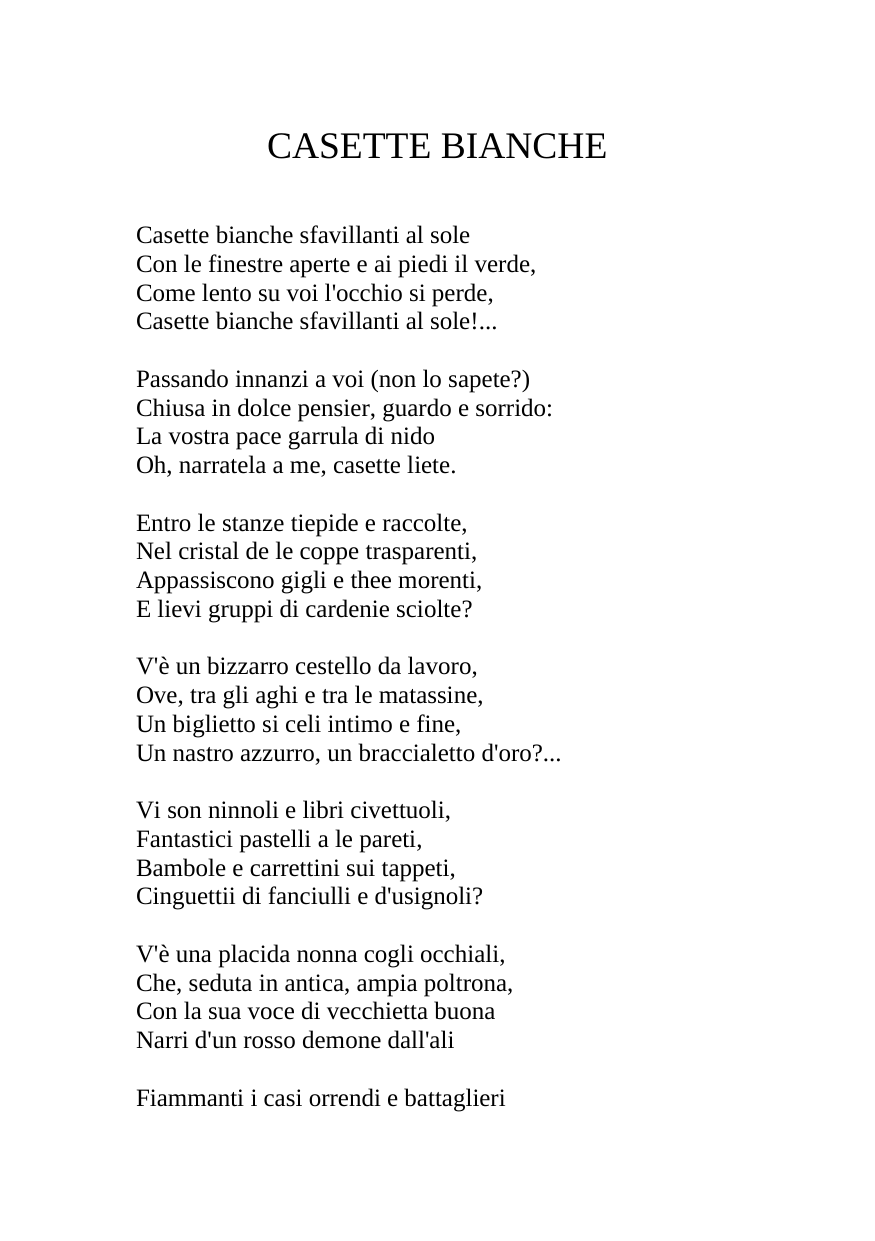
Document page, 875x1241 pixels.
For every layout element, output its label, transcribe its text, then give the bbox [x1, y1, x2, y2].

text Oh, narratela a me, casette liete. [106, 450, 768, 479]
text Appassiscono gigli e thee morenti, [106, 565, 768, 594]
subtitle CASETTE BIANCHE [106, 124, 768, 167]
text V'è una placida nonna cogli occhiali, [106, 939, 768, 968]
text Che, seduta in antica, ampia poltrona, [106, 968, 768, 996]
text Come lento su voi l'occhio si perde, [106, 278, 768, 306]
text Nel cristal de le coppe trasparenti, [106, 536, 768, 565]
text Entro le stanze tiepide e raccolte, [106, 508, 768, 536]
text Fantastici pastelli a le pareti, [106, 824, 768, 853]
text Ove, tra gli aghi e tra le matassine, [106, 680, 768, 709]
text Un biglietto si celi intimo e fine, [106, 709, 768, 738]
text Passando innanzi a voi (non lo sapete?) [106, 364, 768, 393]
text Un nastro azzurro, un braccialetto d'oro?... [106, 738, 768, 766]
text E lievi gruppi di cardenie sciolte? [106, 594, 768, 623]
text La vostra pace garrula di nido [106, 421, 768, 450]
text Vi son ninnoli e libri civettuoli, [106, 795, 768, 824]
text Bambole e carrettini sui tappeti, [106, 853, 768, 881]
text Casette bianche sfavillanti al sole [106, 220, 768, 249]
text Con le finestre aperte e ai piedi il verde, [106, 249, 768, 278]
text Chiusa in dolce pensier, guardo e sorrido: [106, 393, 768, 421]
text Cinguettii di fanciulli e d'usignoli? [106, 881, 768, 910]
text Narri d'un rosso demone dall'ali [106, 1025, 768, 1054]
text Casette bianche sfavillanti al sole!... [106, 306, 768, 335]
text V'è un bizzarro cestello da lavoro, [106, 651, 768, 680]
text Con la sua voce di vecchietta buona [106, 996, 768, 1025]
text Fiammanti i casi orrendi e battaglieri [106, 1083, 768, 1111]
